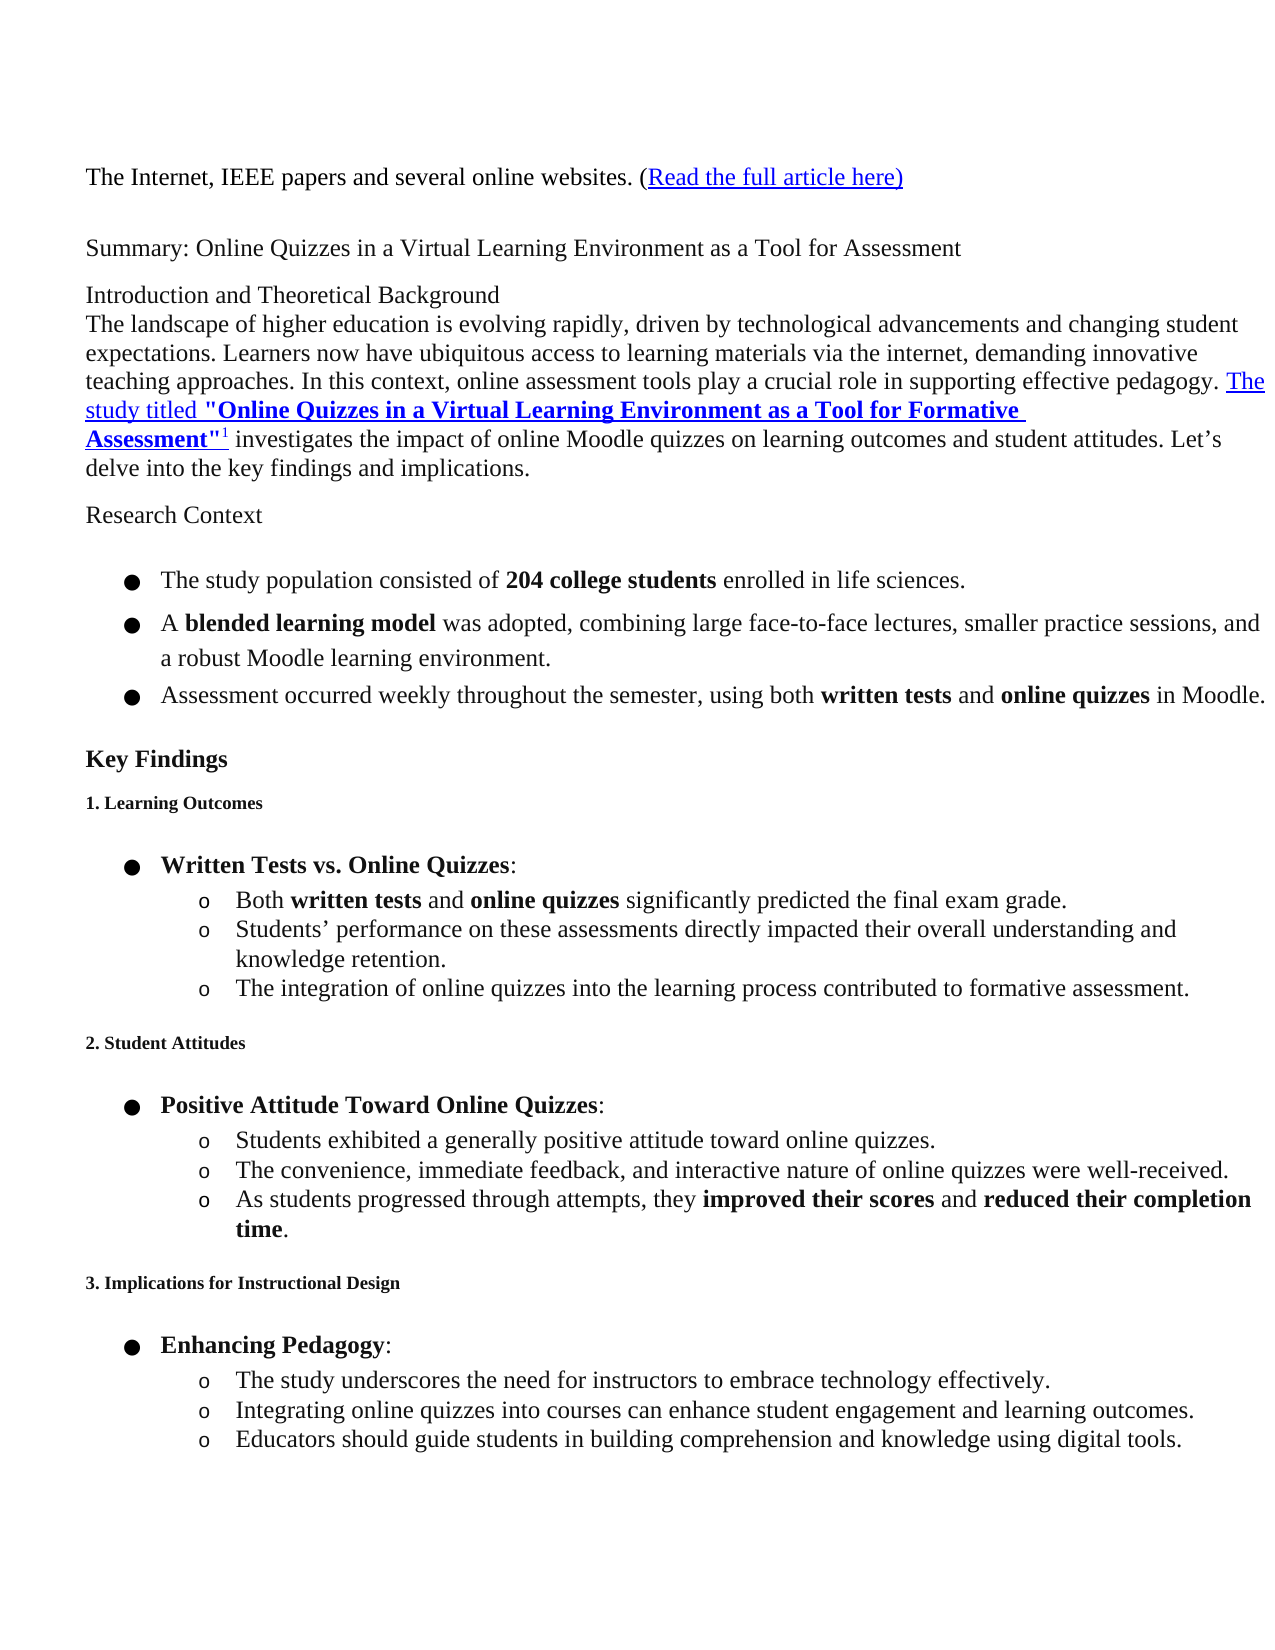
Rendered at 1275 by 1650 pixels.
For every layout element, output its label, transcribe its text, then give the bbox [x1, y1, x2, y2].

list Enhancing Pedagogy: [123, 1322, 1271, 1365]
list Assessment occurred weekly throughout the semester, using both written tests and online quizzes in Moodle. [123, 672, 1271, 715]
list As students progressed through attempts, they improved their scores and reduced their completion time. [198, 1184, 1271, 1243]
subtitle Summary: Online Quizzes in a Virtual Learning Environment as a Tool for Assessment [85, 233, 1271, 261]
subtitle 1. Learning Outcomes [85, 792, 1271, 813]
subtitle Introduction and Theoretical Background [85, 280, 1271, 309]
subtitle 3. Implications for Instructional Design [85, 1272, 1271, 1293]
list A blended learning model was adopted, combining large face-to-face lectures, smaller practice sessions, and a robust Moodle learning environment. [123, 601, 1271, 672]
list Positive Attitude Toward Online Quizzes: [123, 1082, 1271, 1125]
list The study underscores the need for instructors to embrace technology effectively. [198, 1365, 1271, 1395]
subtitle Research Context [85, 500, 1271, 529]
subtitle Key Findings [85, 744, 1271, 773]
list The convenience, immediate feedback, and interactive nature of online quizzes were well-received. [198, 1155, 1271, 1184]
list Students’ performance on these assessments directly impacted their overall understanding and knowledge retention. [198, 914, 1271, 973]
list The study population consisted of 204 college students enrolled in life sciences. [123, 558, 1271, 601]
list Written Tests vs. Online Quizzes: [123, 842, 1271, 885]
list Students exhibited a generally positive attitude toward online quizzes. [198, 1125, 1271, 1155]
list Educators should guide students in building comprehension and knowledge using digital tools. [198, 1424, 1271, 1454]
text The Internet, IEEE papers and several online websites. (Read the full article here) [85, 162, 1271, 191]
text The landscape of higher education is evolving rapidly, driven by technological advancements and changing student expectations. Learners now have ubiquitous access to learning materials via the internet, demanding innovative teaching approaches. In this context, online assessment tools play a crucial role in supporting effective pedagogy. The study titled "Online Quizzes in a Virtual Learning Environment as a Tool for Formative Assessment"1 investigates the impact of online Moodle quizzes on learning outcomes and student attitudes. Let’s delve into the key findings and implications. [85, 309, 1271, 481]
subtitle 2. Student Attitudes [85, 1032, 1271, 1053]
list The integration of online quizzes into the learning process contributed to formative assessment. [198, 973, 1271, 1002]
list Both written tests and online quizzes significantly predicted the final exam grade. [198, 885, 1271, 914]
list Integrating online quizzes into courses can enhance student engagement and learning outcomes. [198, 1395, 1271, 1424]
